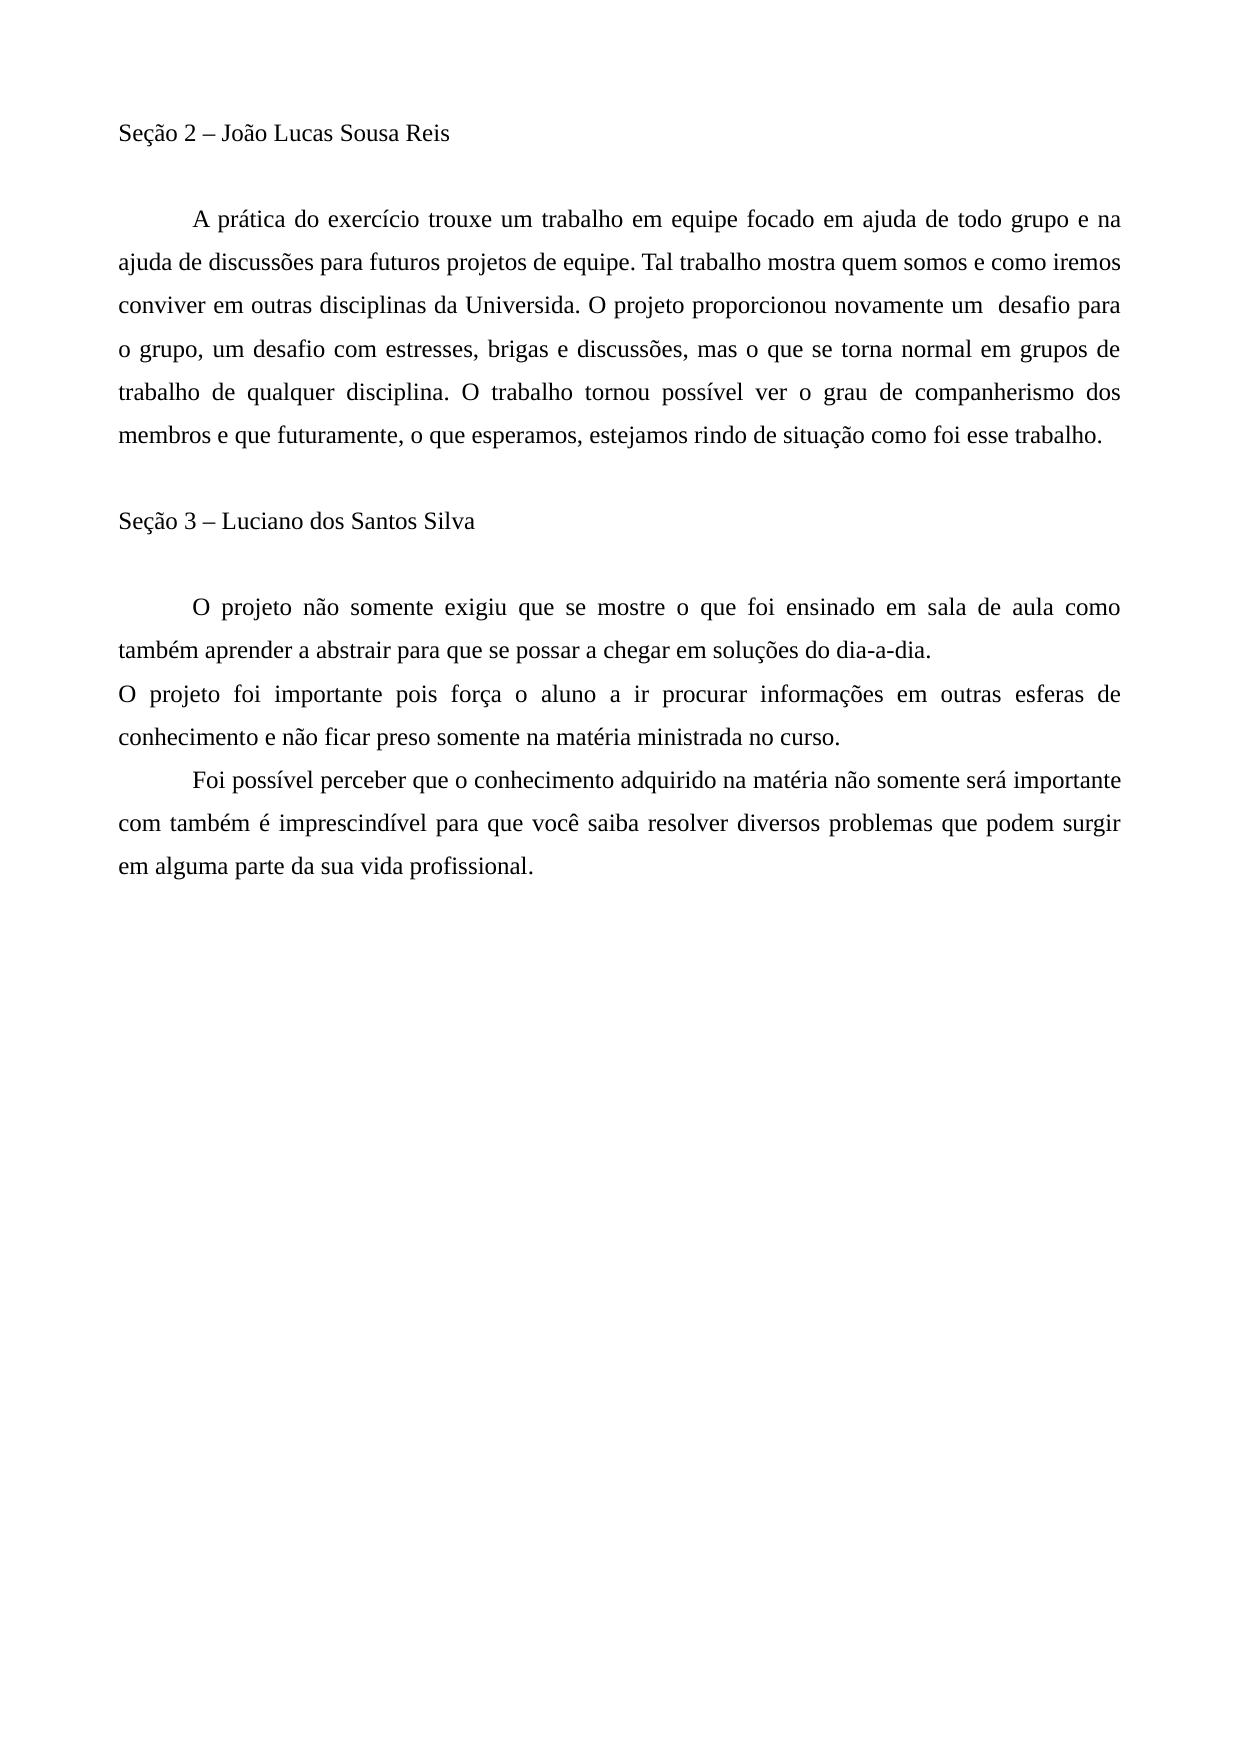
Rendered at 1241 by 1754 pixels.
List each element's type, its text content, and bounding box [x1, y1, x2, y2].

text A prática do exercício trouxe um trabalho em equipe focado em ajuda de todo grupo e na ajuda de discussões para futuros projetos de equipe. Tal trabalho mostra quem somos e como iremos conviver em outras disciplinas da Universida. O projeto proporcionou novamente um desafio para o grupo, um desafio com estresses, brigas e discussões, mas o que se torna normal em grupos de trabalho de qualquer disciplina. O trabalho tornou possível ver o grau de companherismo dos membros e que futuramente, o que esperamos, estejamos rindo de situação como foi esse trabalho. [118, 204, 1122, 449]
text Seção 3 – Luciano dos Santos Silva [118, 506, 1122, 535]
text Seção 2 – João Lucas Sousa Reis [118, 118, 1122, 147]
text O projeto foi importante pois força o aluno a ir procurar informações em outras esferas de conhecimento e não ficar preso somente na matéria ministrada no curso. [118, 679, 1122, 751]
text Foi possível perceber que o conhecimento adquirido na matéria não somente será importante com também é imprescindível para que você saiba resolver diversos problemas que podem surgir em alguma parte da sua vida profissional. [118, 765, 1122, 880]
text O projeto não somente exigiu que se mostre o que foi ensinado em sala de aula como também aprender a abstrair para que se possar a chegar em soluções do dia-a-dia. [118, 592, 1122, 664]
